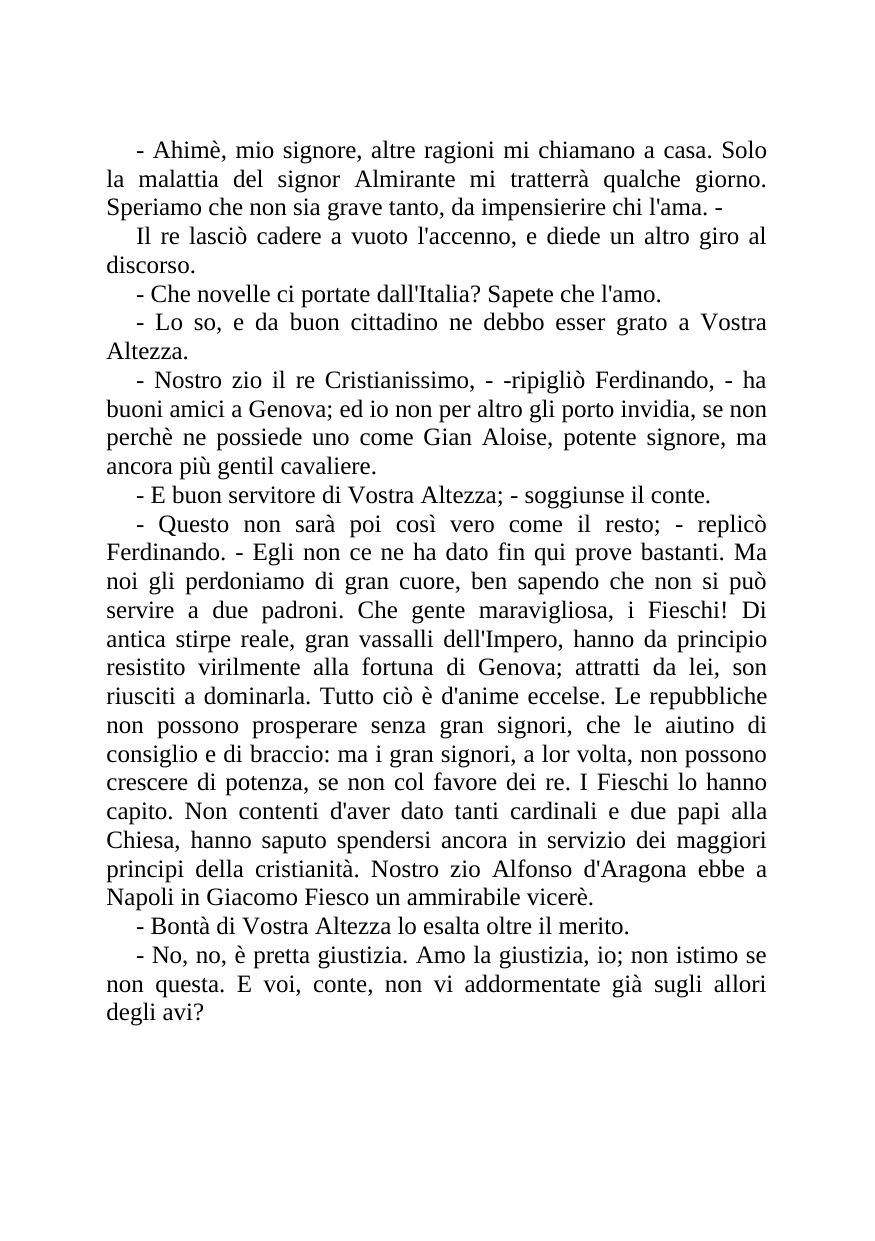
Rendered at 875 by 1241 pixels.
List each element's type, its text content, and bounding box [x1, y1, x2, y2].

text - Questo non sarà poi così vero come il resto; - replicò Ferdinando. - Egli non ce ne ha dato fin qui prove bastanti. Ma noi gli perdoniamo di gran cuore, ben sapendo che non si può servire a due padroni. Che gente maravigliosa, i Fieschi! Di antica stirpe reale, gran vassalli dell'Impero, hanno da principio resistito virilmente alla fortuna di Genova; attratti da lei, son riusciti a dominarla. Tutto ciò è d'anime eccelse. Le repubbliche non possono prosperare senza gran signori, che le aiutino di consiglio e di braccio: ma i gran signori, a lor volta, non possono crescere di potenza, se non col favore dei re. I Fieschi lo hanno capito. Non contenti d'aver dato tanti cardinali e due papi alla Chiesa, hanno saputo spendersi ancora in servizio dei maggiori principi della cristianità. Nostro zio Alfonso d'Aragona ebbe a Napoli in Giacomo Fiesco un ammirabile vicerè. [106, 509, 768, 911]
text Il re lasciò cadere a vuoto l'accenno, e diede un altro giro al discorso. [106, 221, 768, 279]
text - Ahimè, mio signore, altre ragioni mi chiamano a casa. Solo la malattia del signor Almirante mi tratterrà qualche giorno. Speriamo che non sia grave tanto, da impensierire chi l'ama. - [106, 135, 768, 221]
text - Bontà di Vostra Altezza lo esalta oltre il merito. [106, 911, 768, 940]
text - Lo so, e da buon cittadino ne debbo esser grato a Vostra Altezza. [106, 307, 768, 365]
text - Nostro zio il re Cristianissimo, - -ripigliò Ferdinando, - ha buoni amici a Genova; ed io non per altro gli porto invidia, se non perchè ne possiede uno come Gian Aloise, potente signore, ma ancora più gentil cavaliere. [106, 365, 768, 480]
text - E buon servitore di Vostra Altezza; - soggiunse il conte. [106, 480, 768, 509]
text - Che novelle ci portate dall'Italia? Sapete che l'amo. [106, 279, 768, 307]
text - No, no, è pretta giustizia. Amo la giustizia, io; non istimo se non questa. E voi, conte, non vi addormentate già sugli allori degli avi? [106, 940, 768, 1026]
